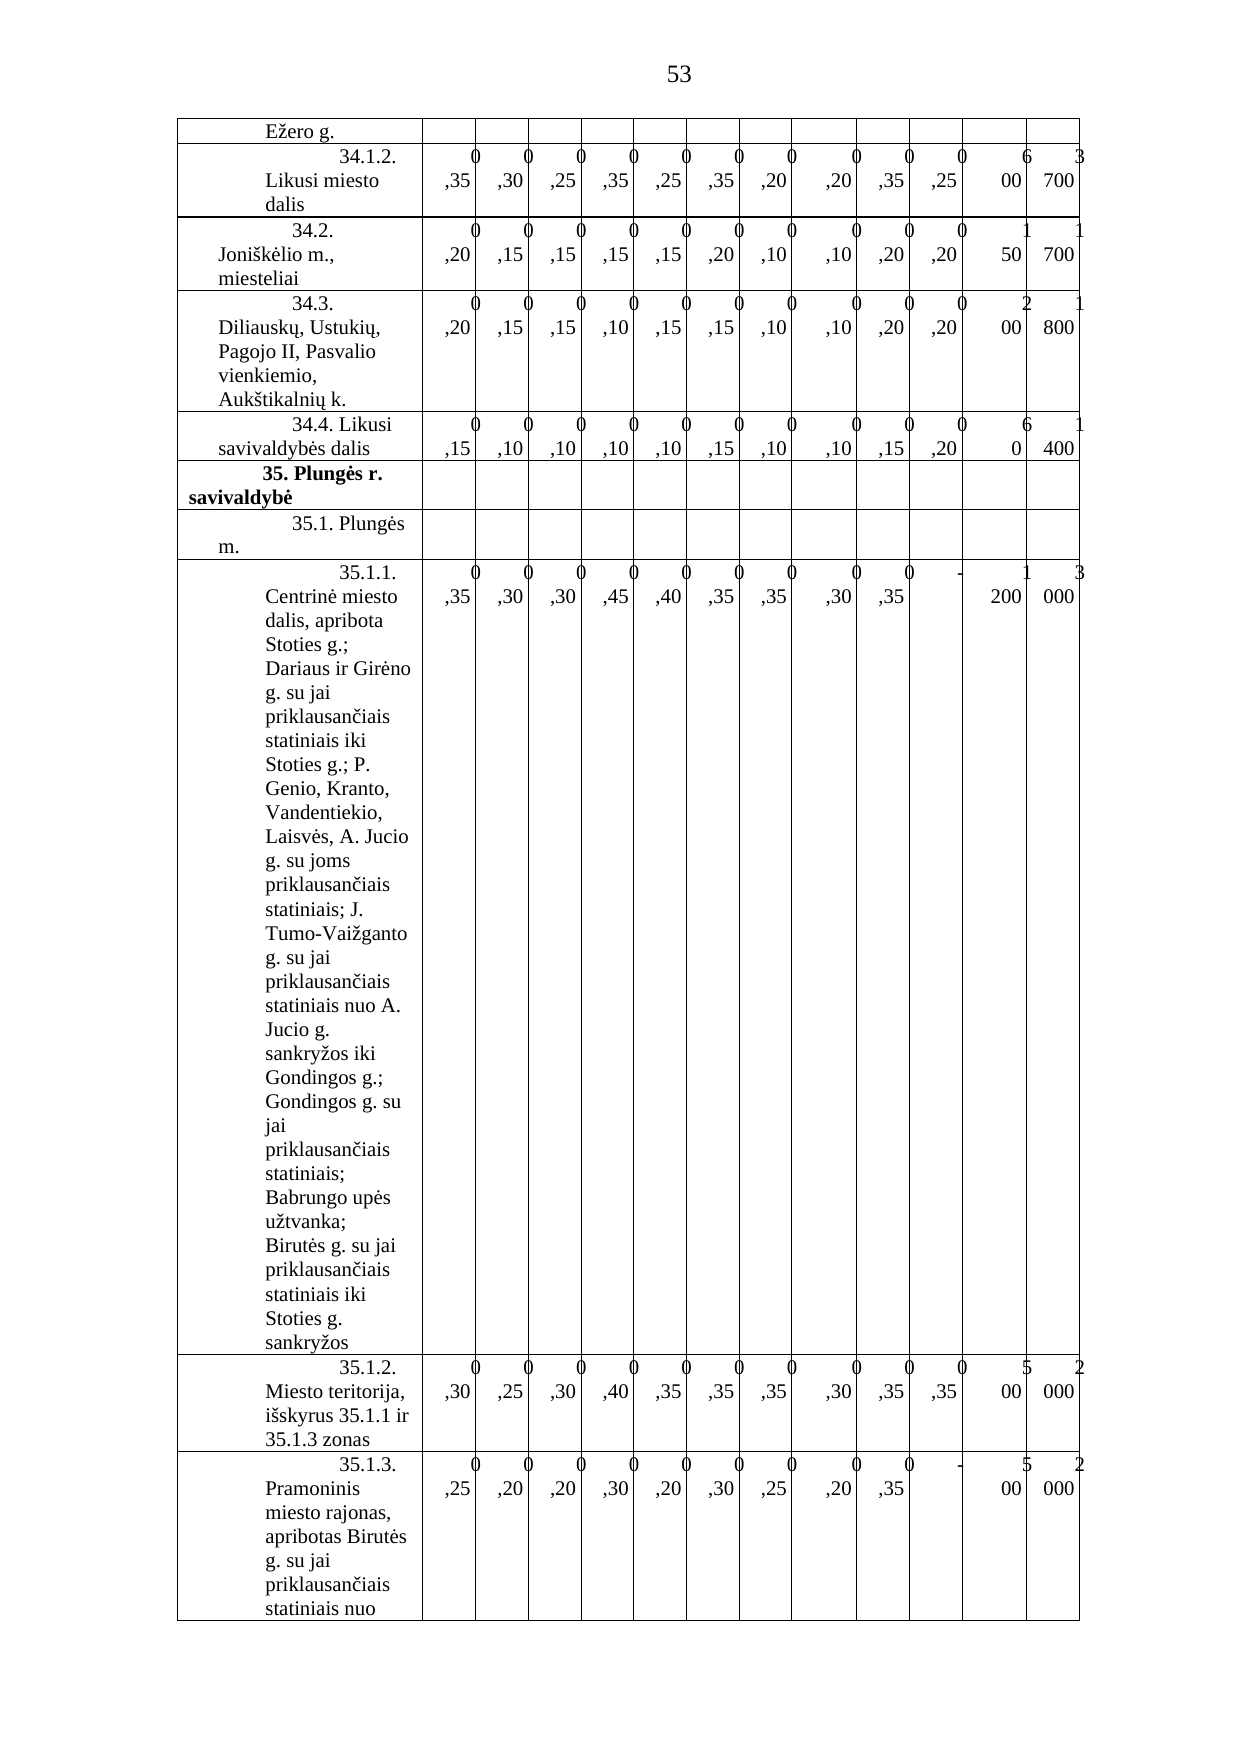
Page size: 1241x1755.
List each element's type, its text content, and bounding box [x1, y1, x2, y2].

table_cell 0,10 [476, 412, 528, 460]
table_cell 0,20 [687, 218, 739, 290]
table_cell [1027, 461, 1079, 509]
table_cell 0,30 [529, 119, 581, 143]
table_cell 500 [963, 1452, 1026, 1620]
table_cell [1027, 510, 1079, 558]
table_cell 1 400 [1027, 412, 1079, 460]
table_cell 900 [963, 119, 1026, 143]
table_cell [1153, 460, 1181, 509]
table_cell 34.2. Joniškėlio m., miesteliai [178, 218, 422, 290]
table_cell 0,30 [582, 1452, 633, 1620]
table_cell [740, 461, 791, 509]
table_cell 0,20 [857, 218, 909, 290]
table_cell 0,35 [687, 119, 739, 143]
table_cell 0,10 [634, 412, 686, 460]
table_cell 0,20 [529, 1452, 581, 1620]
table_cell 0,35 [634, 1355, 686, 1451]
table_cell [1153, 216, 1181, 290]
table_cell 0,15 [582, 218, 633, 290]
table_cell 0,30 [476, 144, 528, 216]
table_cell 0,35 [687, 144, 739, 216]
table_cell 0,20 [423, 291, 475, 411]
table_cell 0,10 [582, 412, 633, 460]
table_cell 0,30 [476, 560, 528, 1354]
table_cell Ežero g. [178, 119, 422, 143]
table_cell [476, 461, 528, 509]
table_cell [1153, 118, 1181, 143]
table_cell 0,10 [740, 218, 791, 290]
table_cell 0,20 [910, 291, 962, 411]
table_cell 0,40 [857, 119, 909, 143]
table_cell [963, 510, 1026, 558]
table_cell 0,25 [476, 1355, 528, 1451]
table_cell 0,15 [857, 412, 909, 460]
table_cell 0,40 [634, 560, 686, 1354]
table_cell 0,10 [792, 218, 856, 290]
table_cell 0,15 [476, 218, 528, 290]
table_cell 34.3. Diliauskų, Ustukių, Pagojo II, Pasvalio vienkiemio, Aukštikalnių k. [178, 291, 422, 411]
table_cell 34.1.2. Likusi miesto dalis [178, 144, 422, 216]
table_cell 0,30 [423, 1355, 475, 1451]
table_cell 0,30 [529, 1355, 581, 1451]
table_cell 35.1.3. Pramoninis miesto rajonas, apribotas Birutės g. su jai priklausančiais statiniais nuo [178, 1452, 422, 1620]
table_cell 0,15 [634, 291, 686, 411]
table_cell 0,25 [740, 1452, 791, 1620]
table_cell 0,45 [582, 560, 633, 1354]
table_cell 500 [963, 1355, 1026, 1451]
table_cell [963, 461, 1026, 509]
table_cell 150 [963, 218, 1026, 290]
table_cell 0,20 [910, 218, 962, 290]
table_cell 0,35 [857, 1355, 909, 1451]
table_cell 2 000 [1027, 1355, 1079, 1451]
table_cell 0,20 [740, 144, 791, 216]
table_cell 0,35 [687, 560, 739, 1354]
table_cell [687, 510, 739, 558]
table_cell 0,25 [634, 144, 686, 216]
table_cell 0,25 [423, 1452, 475, 1620]
table_cell [1153, 411, 1181, 460]
table_cell [1080, 1354, 1152, 1451]
table_cell 0,35 [423, 144, 475, 216]
table_cell 0,15 [476, 291, 528, 411]
table_cell 0,25 [910, 144, 962, 216]
table_cell 0,10 [582, 291, 633, 411]
table_cell [1153, 509, 1181, 558]
table_cell 0,20 [476, 1452, 528, 1620]
table_cell 0,30 [687, 1452, 739, 1620]
table_cell 0,35 [857, 144, 909, 216]
table_cell 1 200 [963, 560, 1026, 1354]
table_cell 0,15 [423, 412, 475, 460]
table_cell 35. Plungės r. savivaldybė [178, 461, 422, 509]
table_cell [1080, 460, 1152, 509]
table_cell [529, 510, 581, 558]
table_cell 0,20 [792, 144, 856, 216]
table_cell 0,10 [740, 412, 791, 460]
table_cell 0,35 [857, 1452, 909, 1620]
table_cell 0,15 [634, 218, 686, 290]
table_cell [857, 510, 909, 558]
table_cell 0,40 [582, 1355, 633, 1451]
table_cell [1080, 1451, 1152, 1620]
table_cell 0,30 [792, 119, 856, 143]
table_cell [1153, 290, 1181, 411]
table_cell 1 800 [1027, 291, 1079, 411]
table_cell 0,35 [582, 144, 633, 216]
table_cell [1080, 216, 1152, 290]
table_cell 0,35 [857, 560, 909, 1354]
table_cell 60 [963, 412, 1026, 460]
table_cell 600 [963, 144, 1026, 216]
table_cell 0,10 [740, 291, 791, 411]
table_cell 0,10 [529, 412, 581, 460]
table_cell 3 700 [1027, 144, 1079, 216]
table_cell [476, 510, 528, 558]
table_cell 0,35 [910, 1355, 962, 1451]
table_cell [1080, 118, 1152, 143]
table_cell [634, 510, 686, 558]
table_cell 0,35 [423, 560, 475, 1354]
table_cell [1080, 411, 1152, 460]
table_cell 0,20 [857, 291, 909, 411]
table_cell 0,35 [423, 119, 475, 143]
table_cell - [910, 1452, 962, 1620]
table_cell - [1027, 119, 1079, 143]
table_cell 0,35 [582, 119, 633, 143]
table_cell 0,35 [740, 560, 791, 1354]
table_cell [1080, 290, 1152, 411]
table_cell 200 [963, 291, 1026, 411]
table_cell [634, 461, 686, 509]
table_cell 35.1.2. Miesto teritorija, išskyrus 35.1.1 ir 35.1.3 zonas [178, 1355, 422, 1451]
table_cell [740, 510, 791, 558]
table_cell [423, 461, 475, 509]
table_cell [1153, 1451, 1181, 1620]
table_cell 0,30 [476, 119, 528, 143]
table_cell [1080, 559, 1152, 1354]
table_cell 3 000 [1027, 560, 1079, 1354]
table_cell 0,20 [634, 1452, 686, 1620]
table_cell [582, 510, 633, 558]
table_cell 0,10 [792, 412, 856, 460]
table_cell [582, 461, 633, 509]
table_cell 0,30 [792, 560, 856, 1354]
table_cell 0,15 [529, 218, 581, 290]
table_cell 0,15 [529, 291, 581, 411]
table_cell 0,35 [740, 1355, 791, 1451]
table_cell [910, 510, 962, 558]
table_cell [1080, 143, 1152, 216]
table_cell - [910, 119, 962, 143]
table_cell [1153, 143, 1181, 216]
table_cell 0,30 [529, 560, 581, 1354]
table_cell - [910, 560, 962, 1354]
table_cell [1153, 559, 1181, 1354]
table_cell [529, 461, 581, 509]
table_cell 0,10 [792, 291, 856, 411]
table_cell 1 700 [1027, 218, 1079, 290]
table_cell [792, 461, 856, 509]
table_cell 35.1. Plungės m. [178, 510, 422, 558]
table_cell [1080, 509, 1152, 558]
table_cell 34.4. Likusi savivaldybės dalis [178, 412, 422, 460]
table_cell 0,20 [740, 119, 791, 143]
table_cell [792, 510, 856, 558]
table_cell 0,35 [687, 1355, 739, 1451]
table_cell [910, 461, 962, 509]
table_cell 0,30 [792, 1355, 856, 1451]
table_cell 0,15 [687, 291, 739, 411]
table_cell 35.1.1. Centrinė miesto dalis, apribota Stoties g.; Dariaus ir Girėno g. su jai priklausančiais statiniais iki Stoties g.; P. Genio, Kranto, Vandentiekio, Laisvės, A. Jucio g. su joms priklausančiais statiniais; J. Tumo-Vaižganto g. su jai priklausančiais statiniais nuo A. Jucio g. sankryžos iki Gondingos g.; Gondingos g. su jai priklausančiais statiniais; Babrungo upės užtvanka; Birutės g. su jai priklausančiais statiniais iki Stoties g. sankryžos [178, 560, 422, 1354]
table_cell 0,20 [423, 218, 475, 290]
table_cell 0,20 [792, 1452, 856, 1620]
table_cell [857, 461, 909, 509]
table_cell [423, 510, 475, 558]
table_cell 0,15 [687, 412, 739, 460]
table_cell [687, 461, 739, 509]
table_cell 2 000 [1027, 1452, 1079, 1620]
table_cell 0,25 [529, 144, 581, 216]
table_cell 0,20 [910, 412, 962, 460]
table_cell [1153, 1354, 1181, 1451]
table_cell 0,25 [634, 119, 686, 143]
